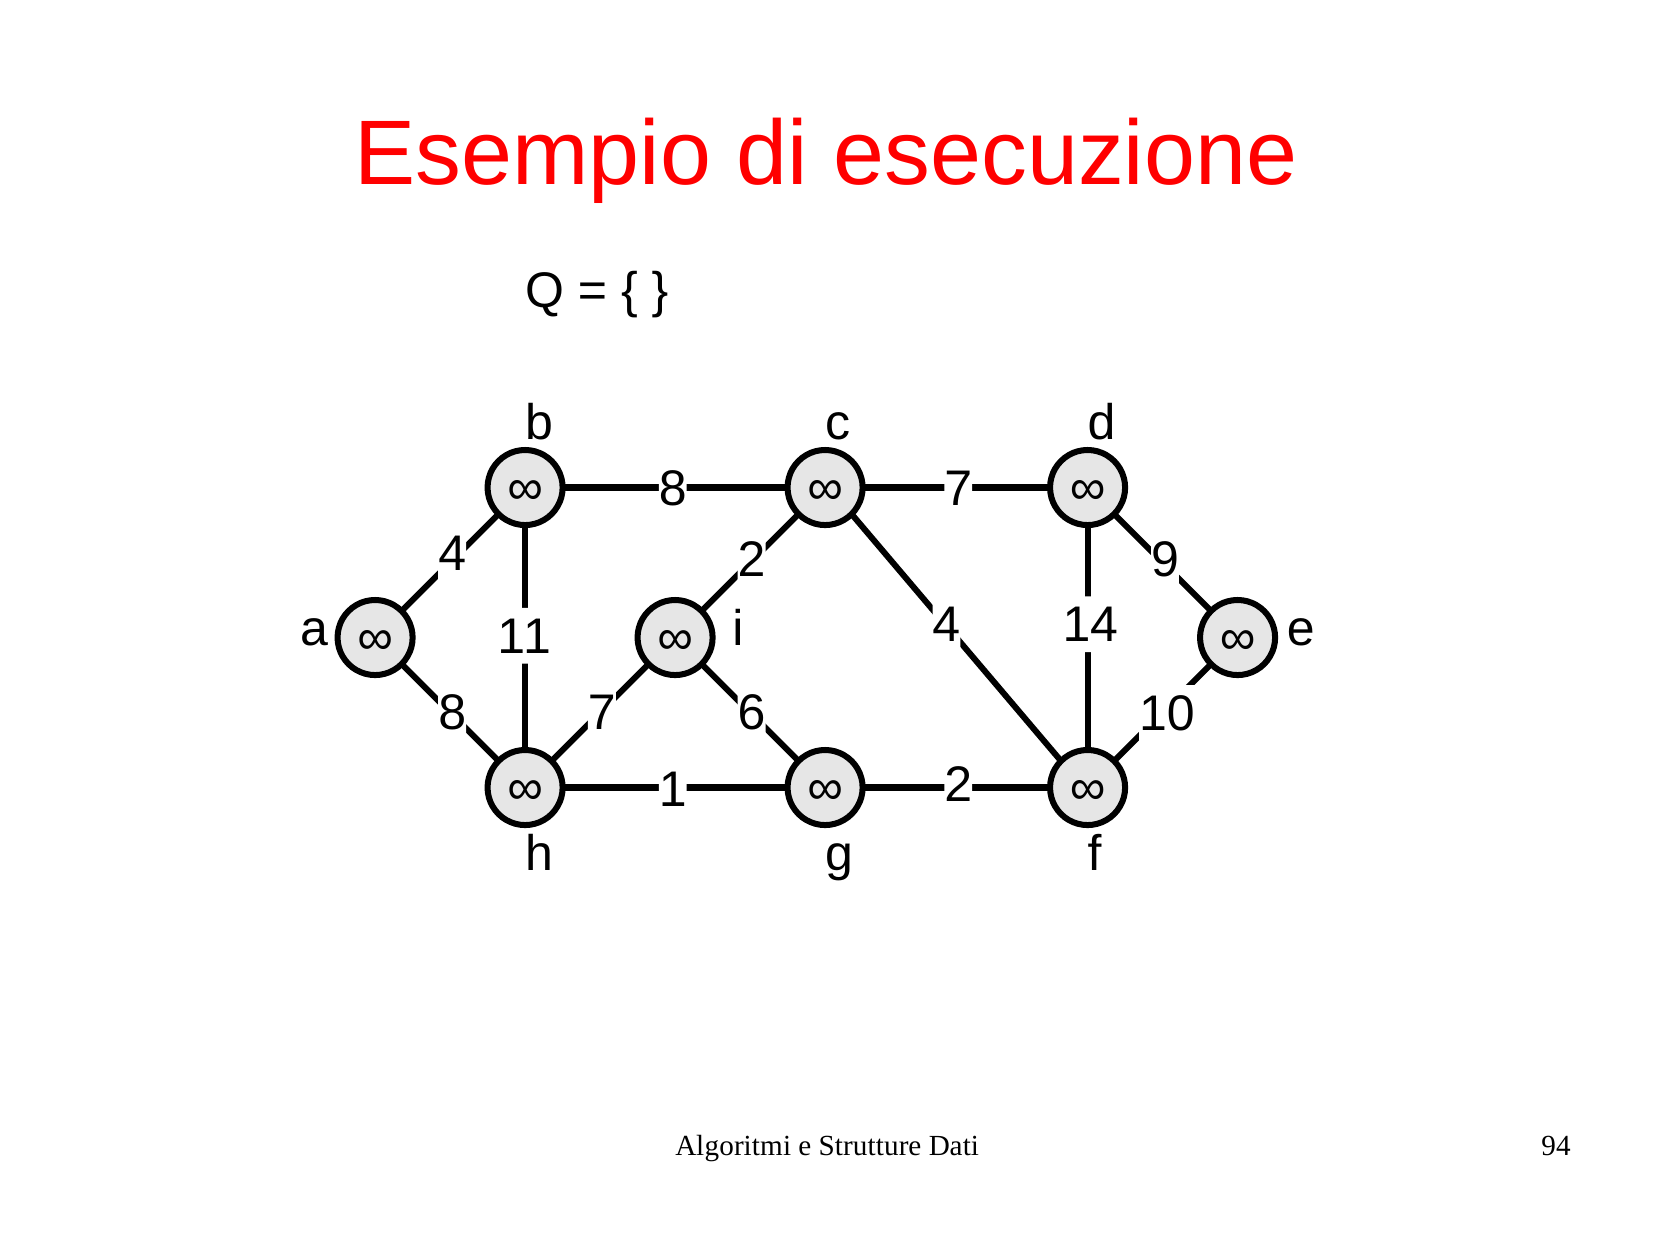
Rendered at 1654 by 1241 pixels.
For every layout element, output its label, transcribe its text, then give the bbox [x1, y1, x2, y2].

text_box Q = { } [525, 262, 713, 319]
text_box ∞ [338, 600, 413, 676]
text_box ∞ [487, 750, 563, 826]
text_box 4 [438, 525, 467, 581]
text_box b [525, 394, 563, 451]
text_box 7 [587, 684, 616, 741]
text_box ∞ [1050, 750, 1126, 826]
text_box f [1087, 825, 1126, 881]
text_box ∞ [637, 600, 713, 676]
text_box a [300, 600, 338, 656]
text_box i [732, 600, 770, 656]
text_box 6 [737, 684, 766, 741]
text_box 11 [497, 607, 557, 664]
text_box e [1286, 600, 1325, 656]
text_box c [825, 394, 863, 451]
text_box ∞ [787, 750, 863, 826]
text_box 10 [1139, 685, 1195, 741]
text_box 1 [658, 761, 687, 818]
text_box 2 [944, 756, 973, 812]
text_box 8 [658, 460, 687, 516]
title Esempio di esecuzione [82, 49, 1571, 257]
text_box 9 [1151, 531, 1179, 588]
text_box ∞ [1050, 450, 1126, 525]
text_box ∞ [1200, 600, 1276, 676]
text_box 14 [1062, 596, 1119, 653]
text_box g [825, 825, 863, 881]
text_box 8 [438, 684, 467, 741]
text_box 7 [944, 460, 973, 517]
text_box h [525, 825, 563, 881]
text_box 2 [737, 531, 766, 588]
text_box 4 [932, 596, 961, 653]
text_box ∞ [787, 450, 863, 526]
text_box d [1087, 394, 1126, 451]
text_box ∞ [487, 450, 563, 525]
